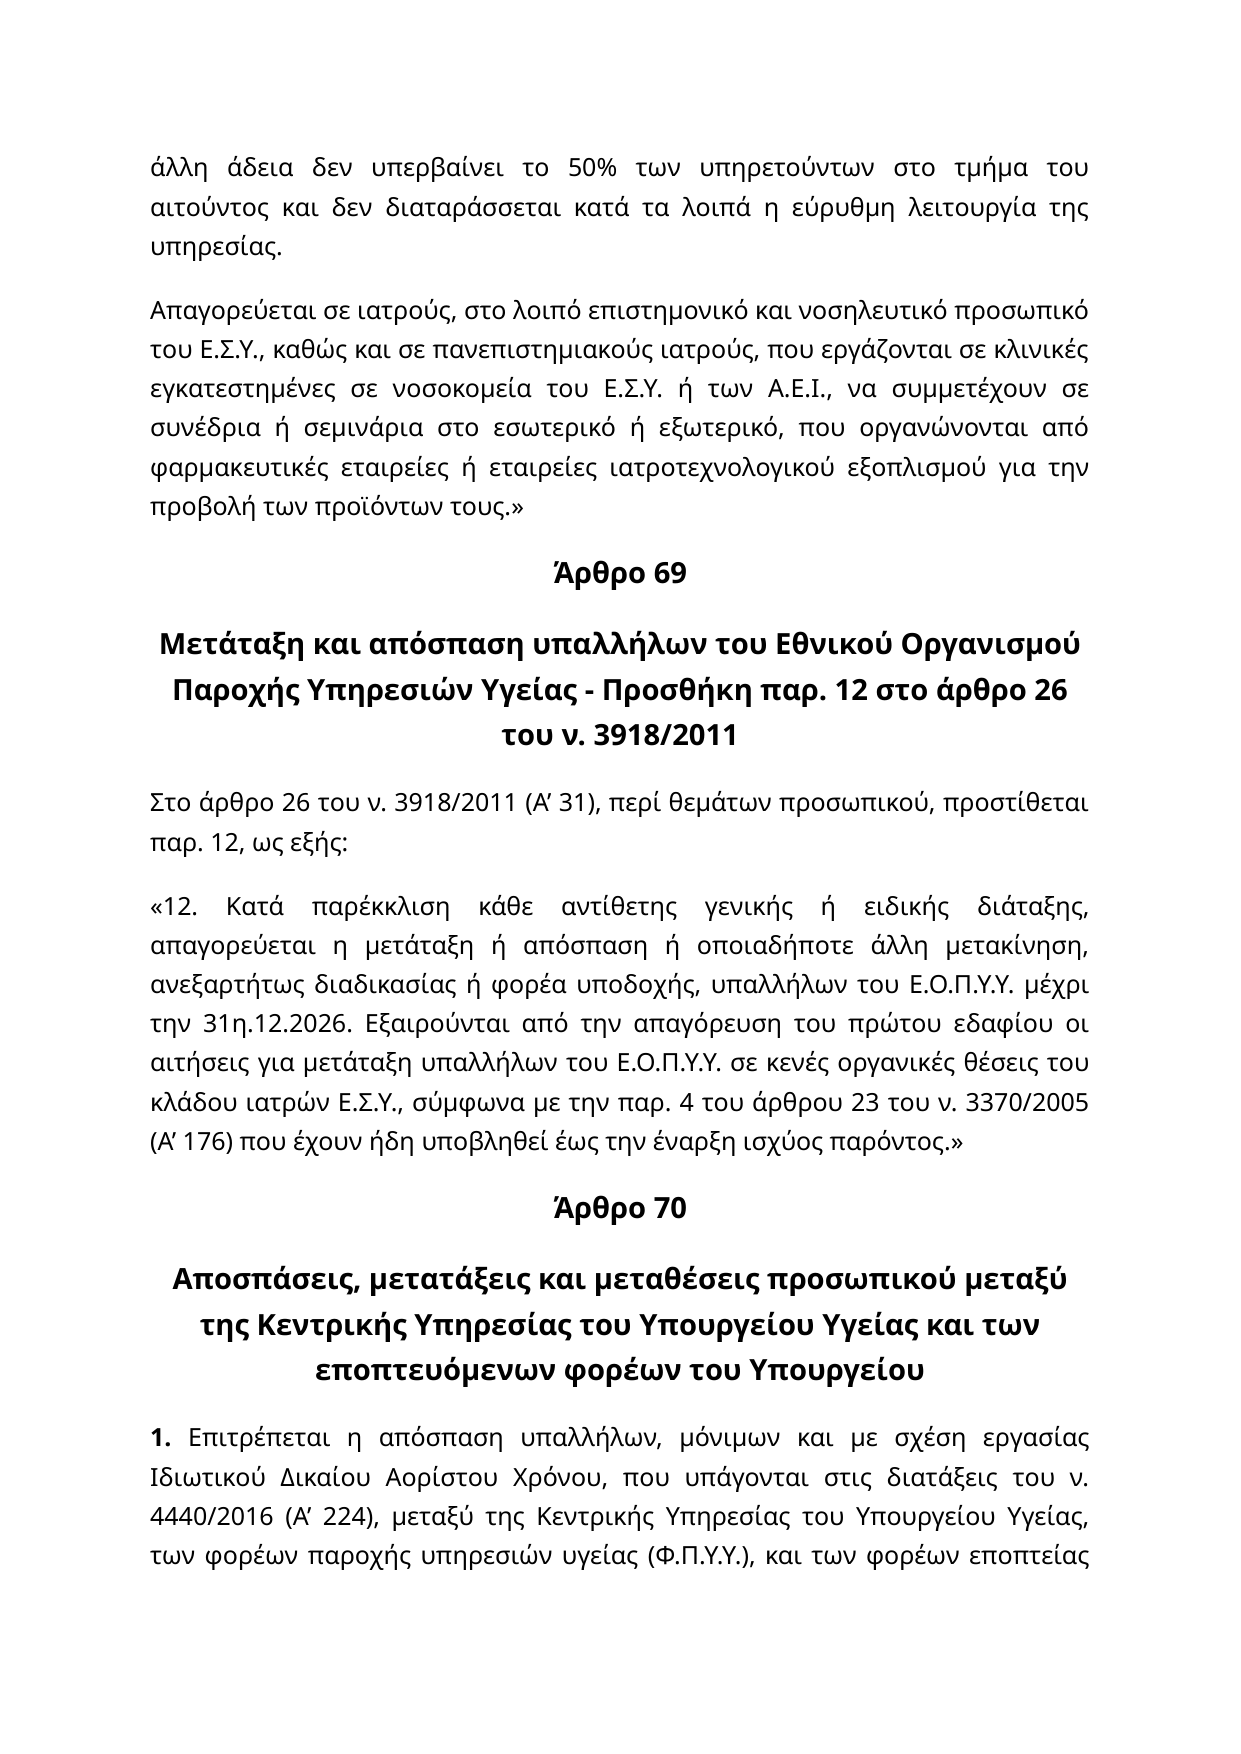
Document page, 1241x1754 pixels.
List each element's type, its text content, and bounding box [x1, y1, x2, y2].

text «12. Κατά παρέκκλιση κάθε αντίθετης γενικής ή ειδικής διάταξης, απαγορεύεται η μετάταξη ή απόσπαση ή οποιαδήποτε άλλη μετακίνηση, ανεξαρτήτως διαδικασίας ή φορέα υποδοχής, υπαλλήλων του Ε.Ο.Π.Υ.Υ. μέχρι την 31η.12.2026. Εξαιρούνται από την απαγόρευση του πρώτου εδαφίου οι αιτήσεις για μετάταξη υπαλλήλων του Ε.Ο.Π.Υ.Υ. σε κενές οργανικές θέσεις του κλάδου ιατρών Ε.Σ.Υ., σύμφωνα με την παρ. 4 του άρθρου 23 του ν. 3370/2005 (Α’ 176) που έχουν ήδη υποβληθεί έως την έναρξη ισχύος παρόντος.» [150, 888, 1090, 1157]
text Στο άρθρο 26 του ν. 3918/2011 (Α’ 31), περί θεμάτων προσωπικού, προστίθεται παρ. 12, ως εξής: [150, 785, 1090, 858]
text Απαγορεύεται σε ιατρούς, στο λοιπό επιστημονικό και νοσηλευτικό προσωπικό του Ε.Σ.Υ., καθώς και σε πανεπιστημιακούς ιατρούς, που εργάζονται σε κλινικές εγκατεστημένες σε νοσοκομεία του Ε.Σ.Υ. ή των Α.Ε.Ι., να συμμετέχουν σε συνέδρια ή σεμινάρια στο εσωτερικό ή εξωτερικό, που οργανώνονται από φαρμακευτικές εταιρείες ή εταιρείες ιατροτεχνολογικού εξοπλισμού για την προβολή των προϊόντων τους.» [150, 292, 1090, 522]
text 1. Επιτρέπεται η απόσπαση υπαλλήλων, μόνιμων και με σχέση εργασίας Ιδιωτικού Δικαίου Αορίστου Χρόνου, που υπάγονται στις διατάξεις του ν. 4440/2016 (Α’ 224), μεταξύ της Κεντρικής Υπηρεσίας του Υπουργείου Υγείας, των φορέων παροχής υπηρεσιών υγείας (Φ.Π.Υ.Υ.), και των φορέων εποπτείας [150, 1420, 1090, 1572]
subtitle Άρθρο 70 [150, 1187, 1090, 1227]
subtitle Αποσπάσεις, μετατάξεις και μεταθέσεις προσωπικού μεταξύ της Κεντρικής Υπηρεσίας του Υπουργείου Υγείας και των εποπτευόμενων φορέων του Υπουργείου [150, 1258, 1090, 1389]
subtitle Άρθρο 69 [150, 552, 1090, 592]
subtitle Μετάταξη και απόσπαση υπαλλήλων του Εθνικού Οργανισμού Παροχής Υπηρεσιών Υγείας - Προσθήκη παρ. 12 στο άρθρο 26 του ν. 3918/2011 [150, 623, 1090, 754]
text άλλη άδεια δεν υπερβαίνει το 50% των υπηρετούντων στο τμήμα του αιτούντος και δεν διαταράσσεται κατά τα λοιπά η εύρυθμη λειτουργία της υπηρεσίας. [150, 150, 1090, 262]
